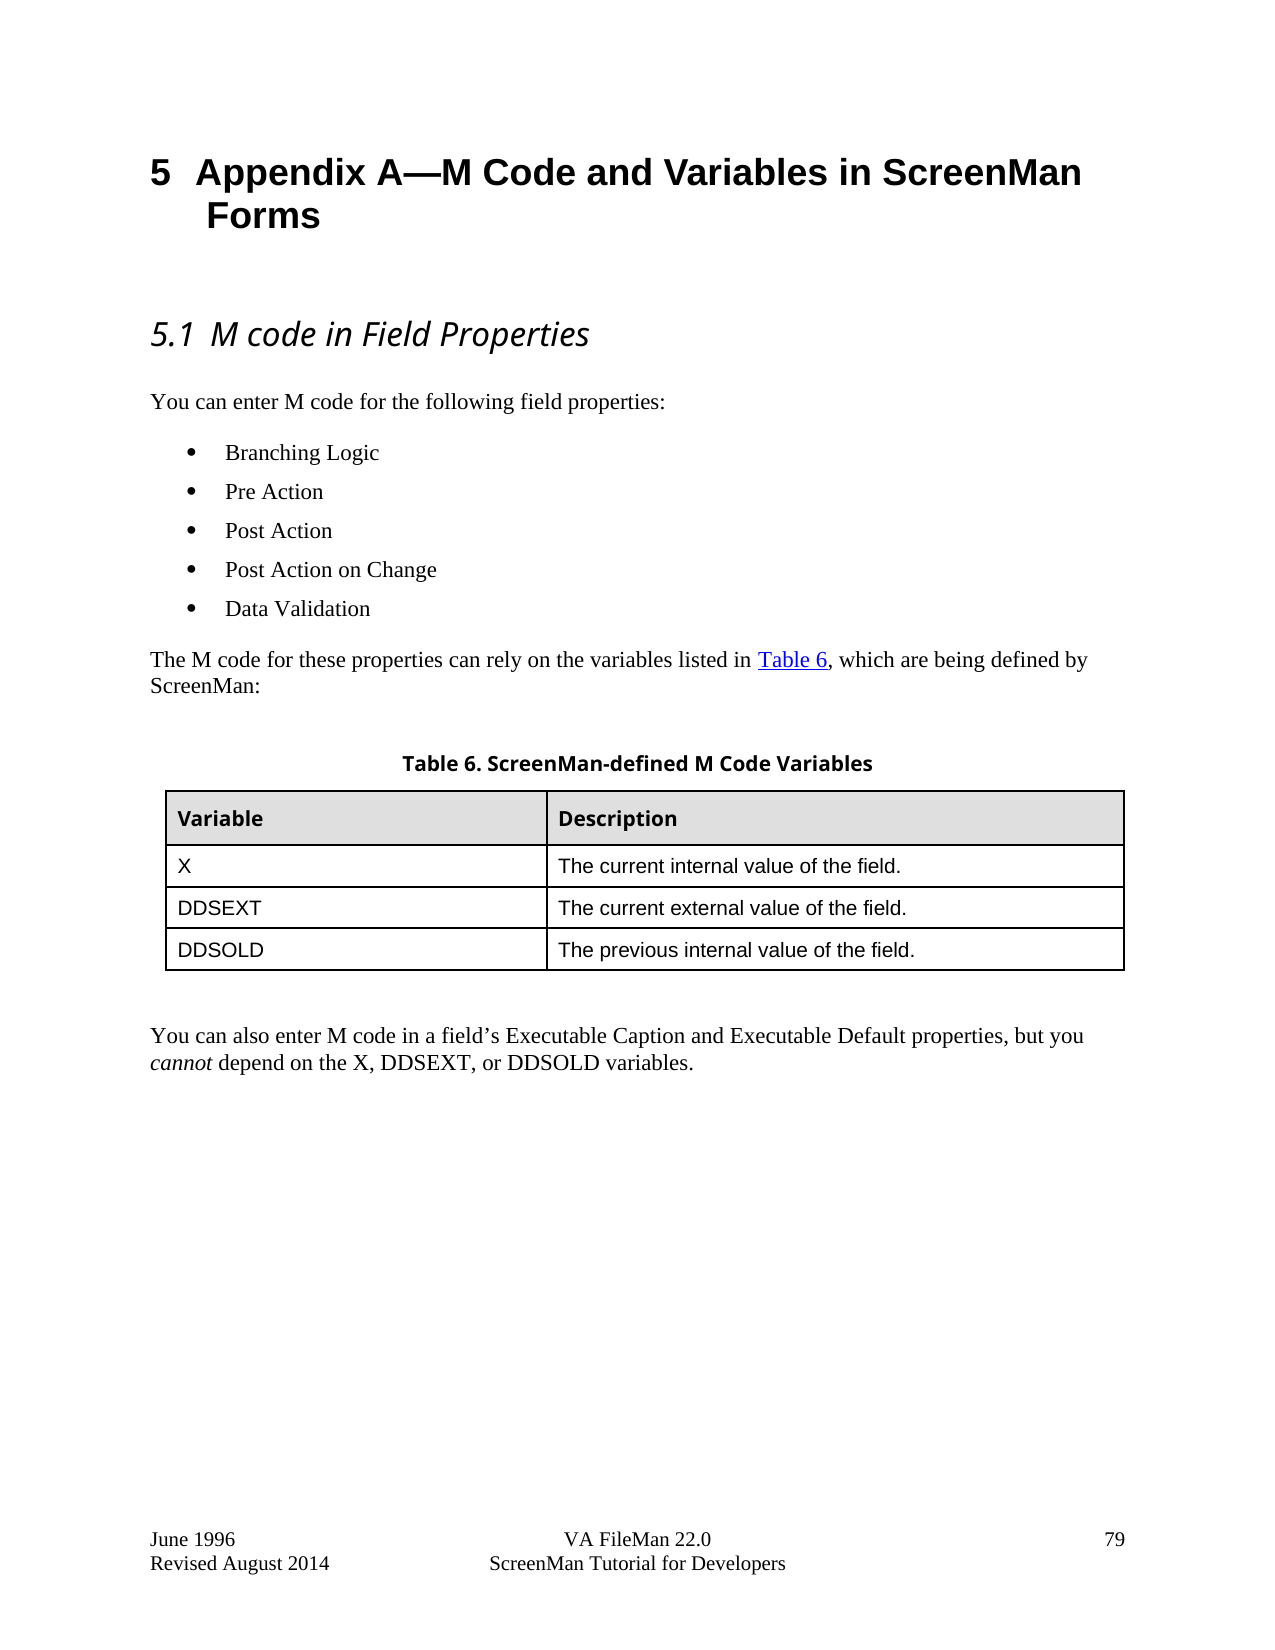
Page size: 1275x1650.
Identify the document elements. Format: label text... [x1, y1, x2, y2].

text Table 6. ScreenMan-defined M Code Variables [150, 749, 1125, 777]
table_cell The previous internal value of the field. [548, 929, 1123, 969]
table_cell X [167, 846, 546, 886]
list Post Action on Change [187, 556, 1125, 582]
table_cell DDSOLD [167, 929, 546, 969]
list Data Validation [187, 595, 1125, 621]
table_header Description [548, 792, 1123, 844]
list Post Action [187, 517, 1125, 543]
table_cell The current internal value of the field. [548, 846, 1123, 886]
list Pre Action [187, 478, 1125, 504]
table_header Variable [167, 792, 546, 844]
table_cell The current external value of the field. [548, 888, 1123, 927]
subtitle Appendix A—M Code and Variables in ScreenMan Forms [150, 150, 1125, 236]
text The M code for these properties can rely on the variables listed in Table 6, which are being defined by ScreenMan: [150, 646, 1125, 699]
subtitle M code in Field Properties [150, 311, 1125, 357]
text You can enter M code for the following field properties: [150, 388, 1125, 414]
text You can also enter M code in a field’s Executable Caption and Executable Default properties, but you cannot depend on the X, DDSEXT, or DDSOLD variables. [150, 1022, 1125, 1075]
list Branching Logic [187, 439, 1125, 466]
table_cell DDSEXT [167, 888, 546, 927]
